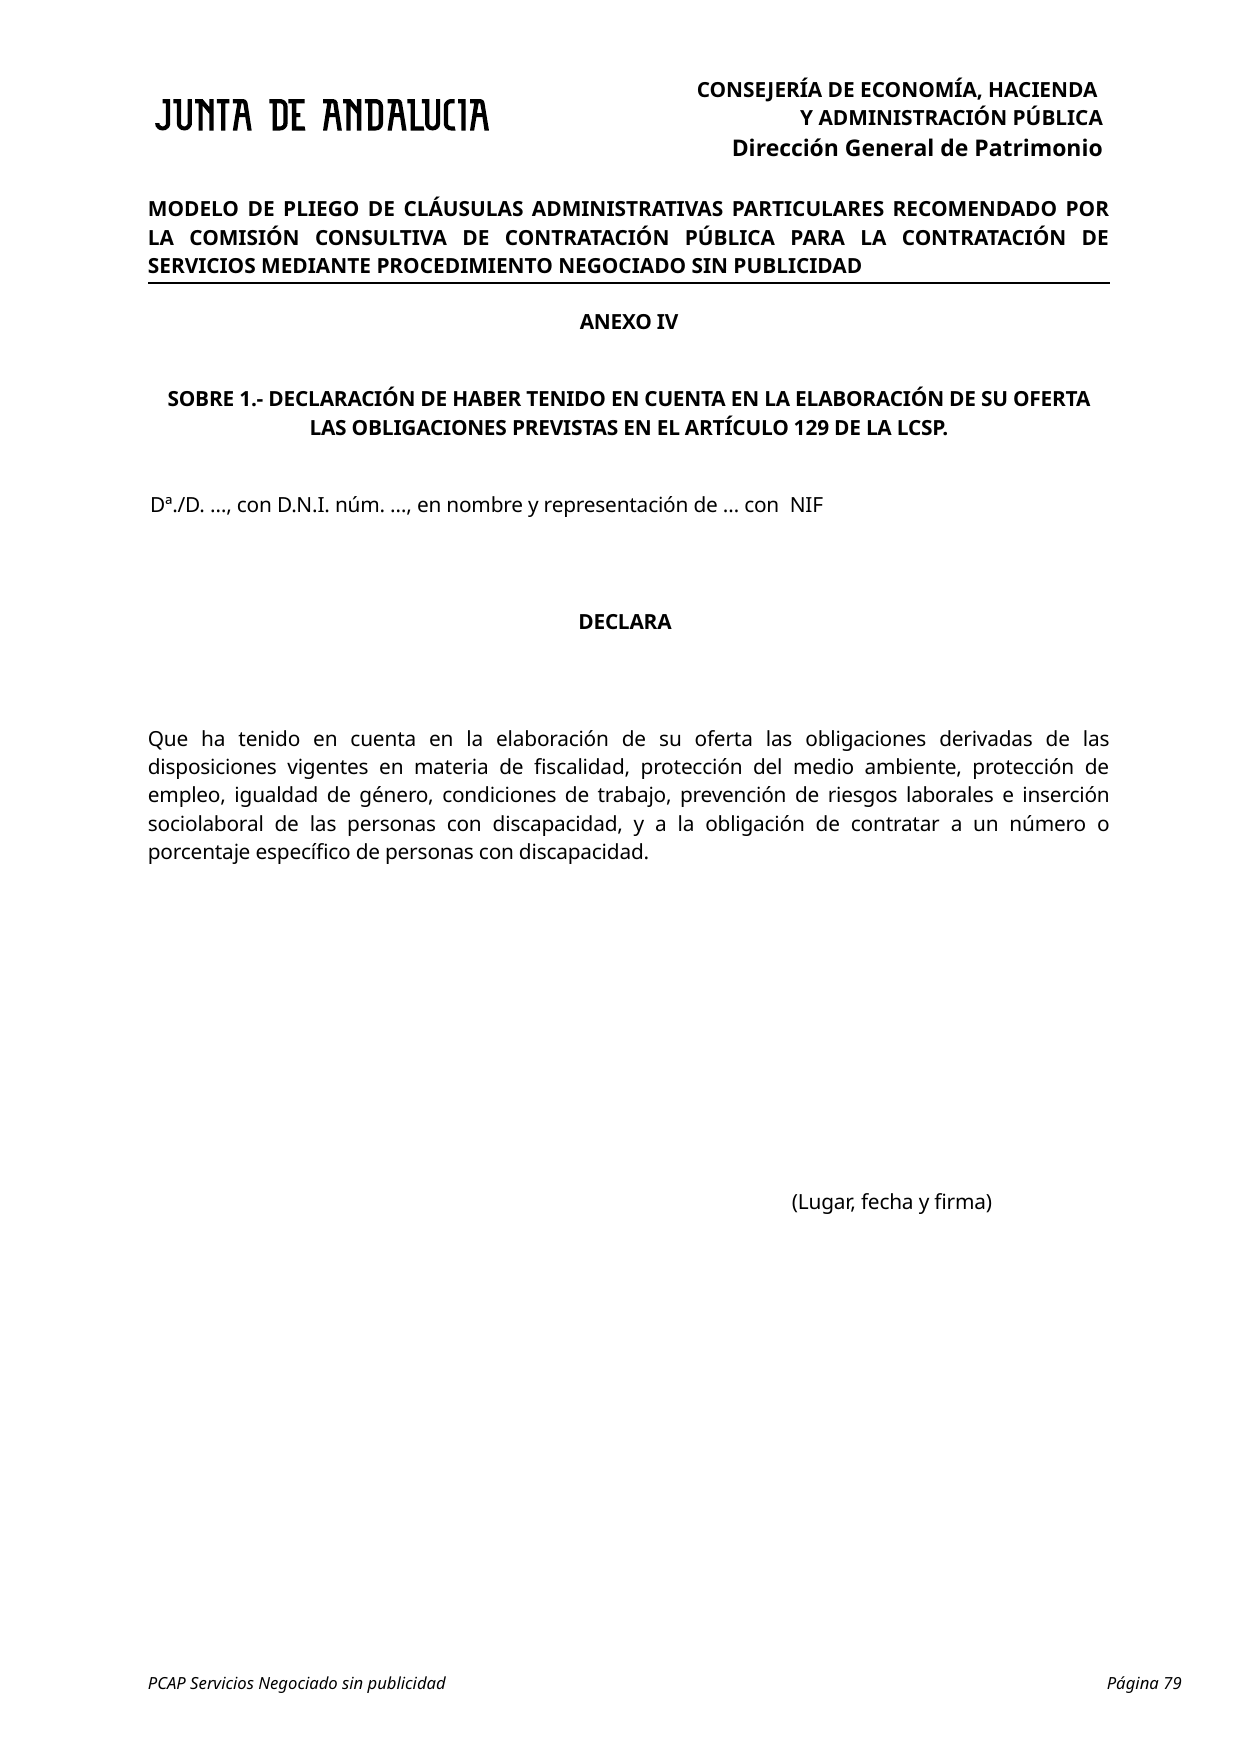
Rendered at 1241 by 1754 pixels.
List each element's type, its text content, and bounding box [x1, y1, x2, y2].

text Dª./D. …, con D.N.I. núm. …, en nombre y representación de … con NIF [139, 491, 1110, 519]
text DECLARA [139, 607, 1110, 636]
text Que ha tenido en cuenta en la elaboración de su oferta las obligaciones derivadas de las disposiciones vigentes en materia de fiscalidad, protección del medio ambiente, protección de empleo, igualdad de género, condiciones de trabajo, prevención de riesgos laborales e inserción sociolaboral de las personas con discapacidad, y a la obligación de contratar a un número o porcentaje específico de personas con discapacidad. [148, 724, 1110, 866]
text SOBRE 1.- DECLARACIÓN DE HABER TENIDO EN CUENTA EN LA ELABORACIÓN DE SU OFERTA LAS OBLIGACIONES PREVISTAS EN EL ARTÍCULO 129 DE LA LCSP. [148, 384, 1110, 441]
text MODELO DE PLIEGO DE CLÁUSULAS ADMINISTRATIVAS PARTICULARES RECOMENDADO POR LA COMISIÓN CONSULTIVA DE CONTRATACIÓN PÚBLICA PARA LA CONTRATACIÓN DE SERVICIOS MEDIANTE PROCEDIMIENTO NEGOCIADO SIN PUBLICIDAD [148, 194, 1110, 282]
text (Lugar, fecha y firma) [139, 1187, 992, 1216]
text ANEXO IV [148, 307, 1110, 335]
